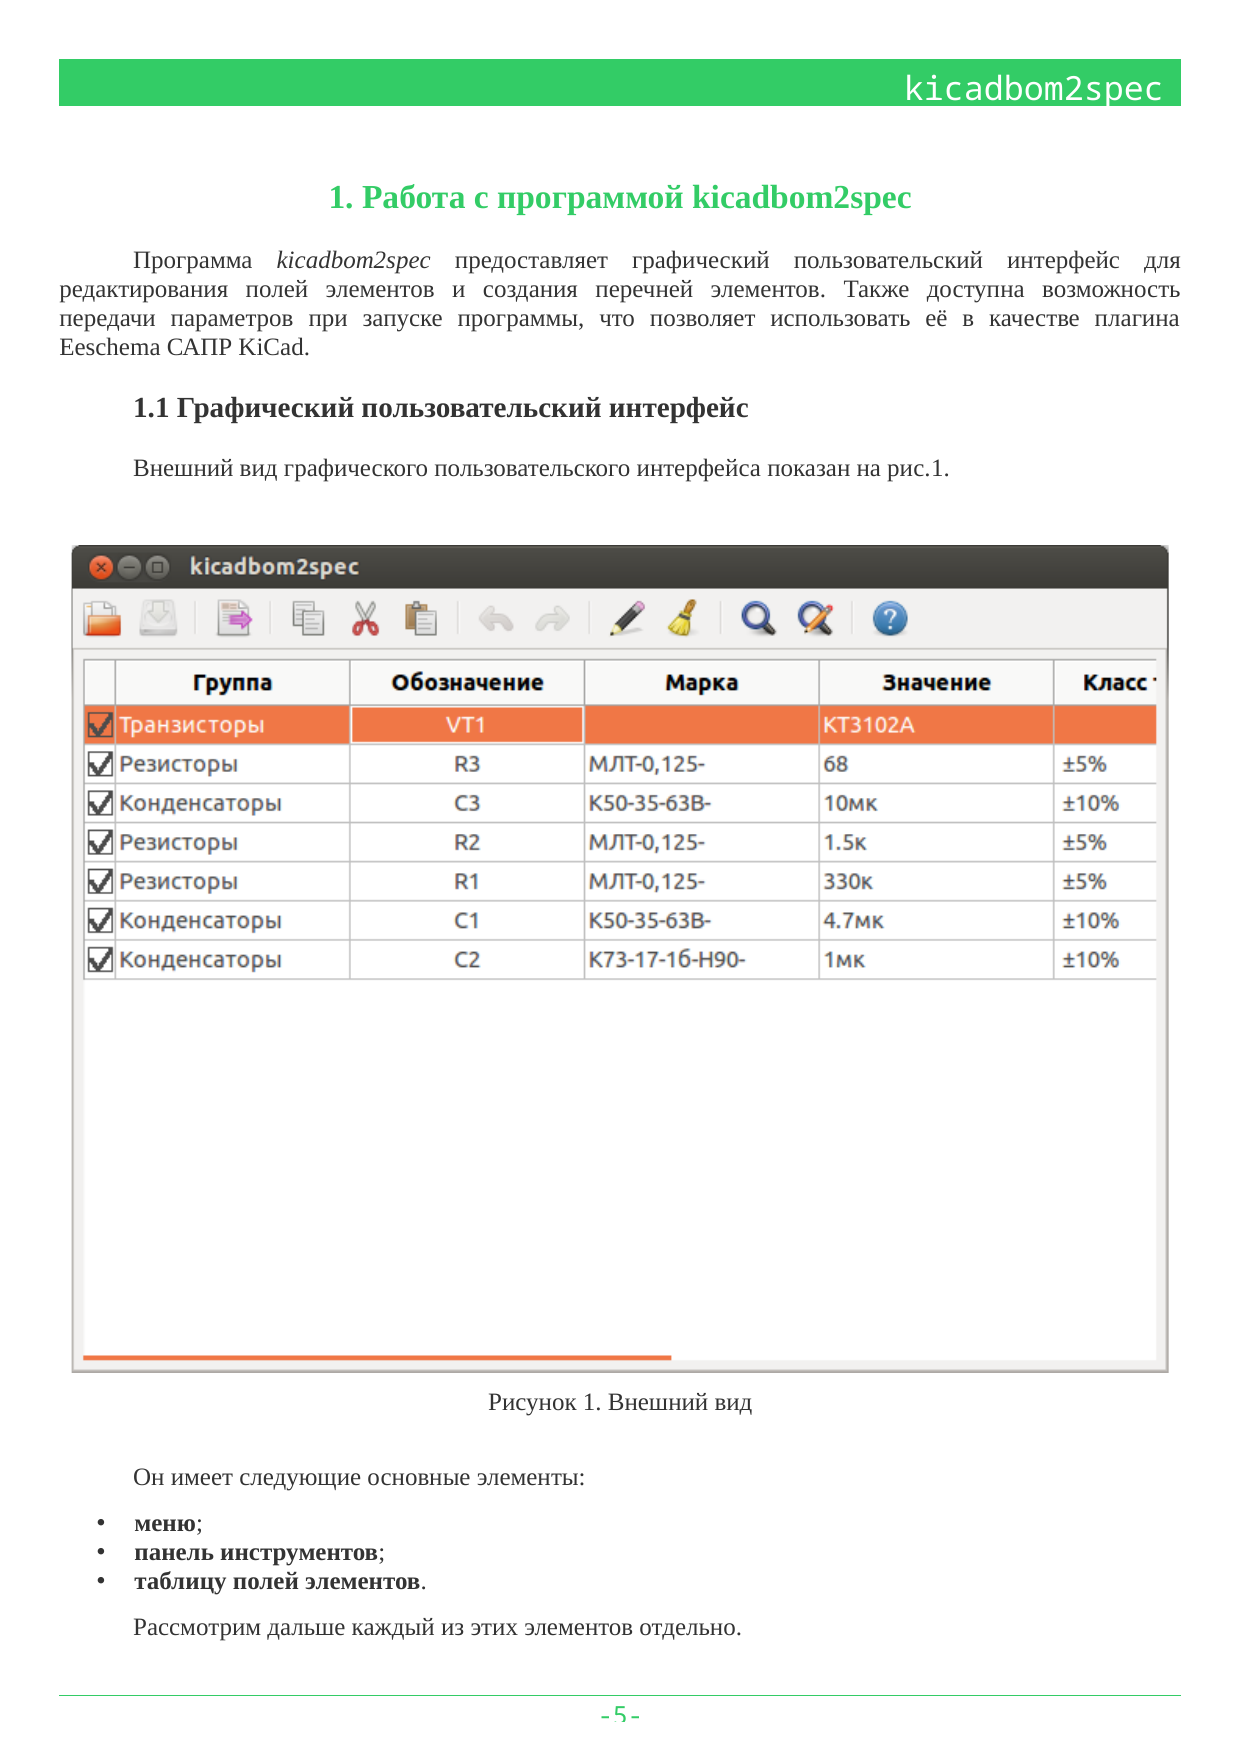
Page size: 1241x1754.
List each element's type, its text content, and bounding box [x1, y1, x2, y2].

text Программа kicadbom2spec предоставляет графический пользовательский интерфейс для редактирования полей элементов и создания перечней элементов. Также доступна возможность передачи параметров при запуске программы, что позволяет использовать её в качестве плагина Eeschema САПР KiCad. [59, 245, 1181, 360]
picture [71, 545, 1169, 1373]
text Рисунок 1. Внешний вид [72, 1373, 1168, 1415]
list панель инструментов; [97, 1537, 1181, 1566]
text Он имеет следующие основные элементы: [59, 1462, 1181, 1491]
list таблицу полей элементов. [97, 1566, 1181, 1594]
list меню; [97, 1508, 1181, 1537]
text Рассмотрим дальше каждый из этих элементов отдельно. [59, 1612, 1181, 1641]
subtitle 1.1 Графический пользовательский интерфейс [133, 390, 1181, 423]
text Внешний вид графического пользовательского интерфейса показан на рис.1. [59, 453, 1181, 482]
subtitle 1. Работа с программой kicadbom2spec [59, 177, 1181, 216]
